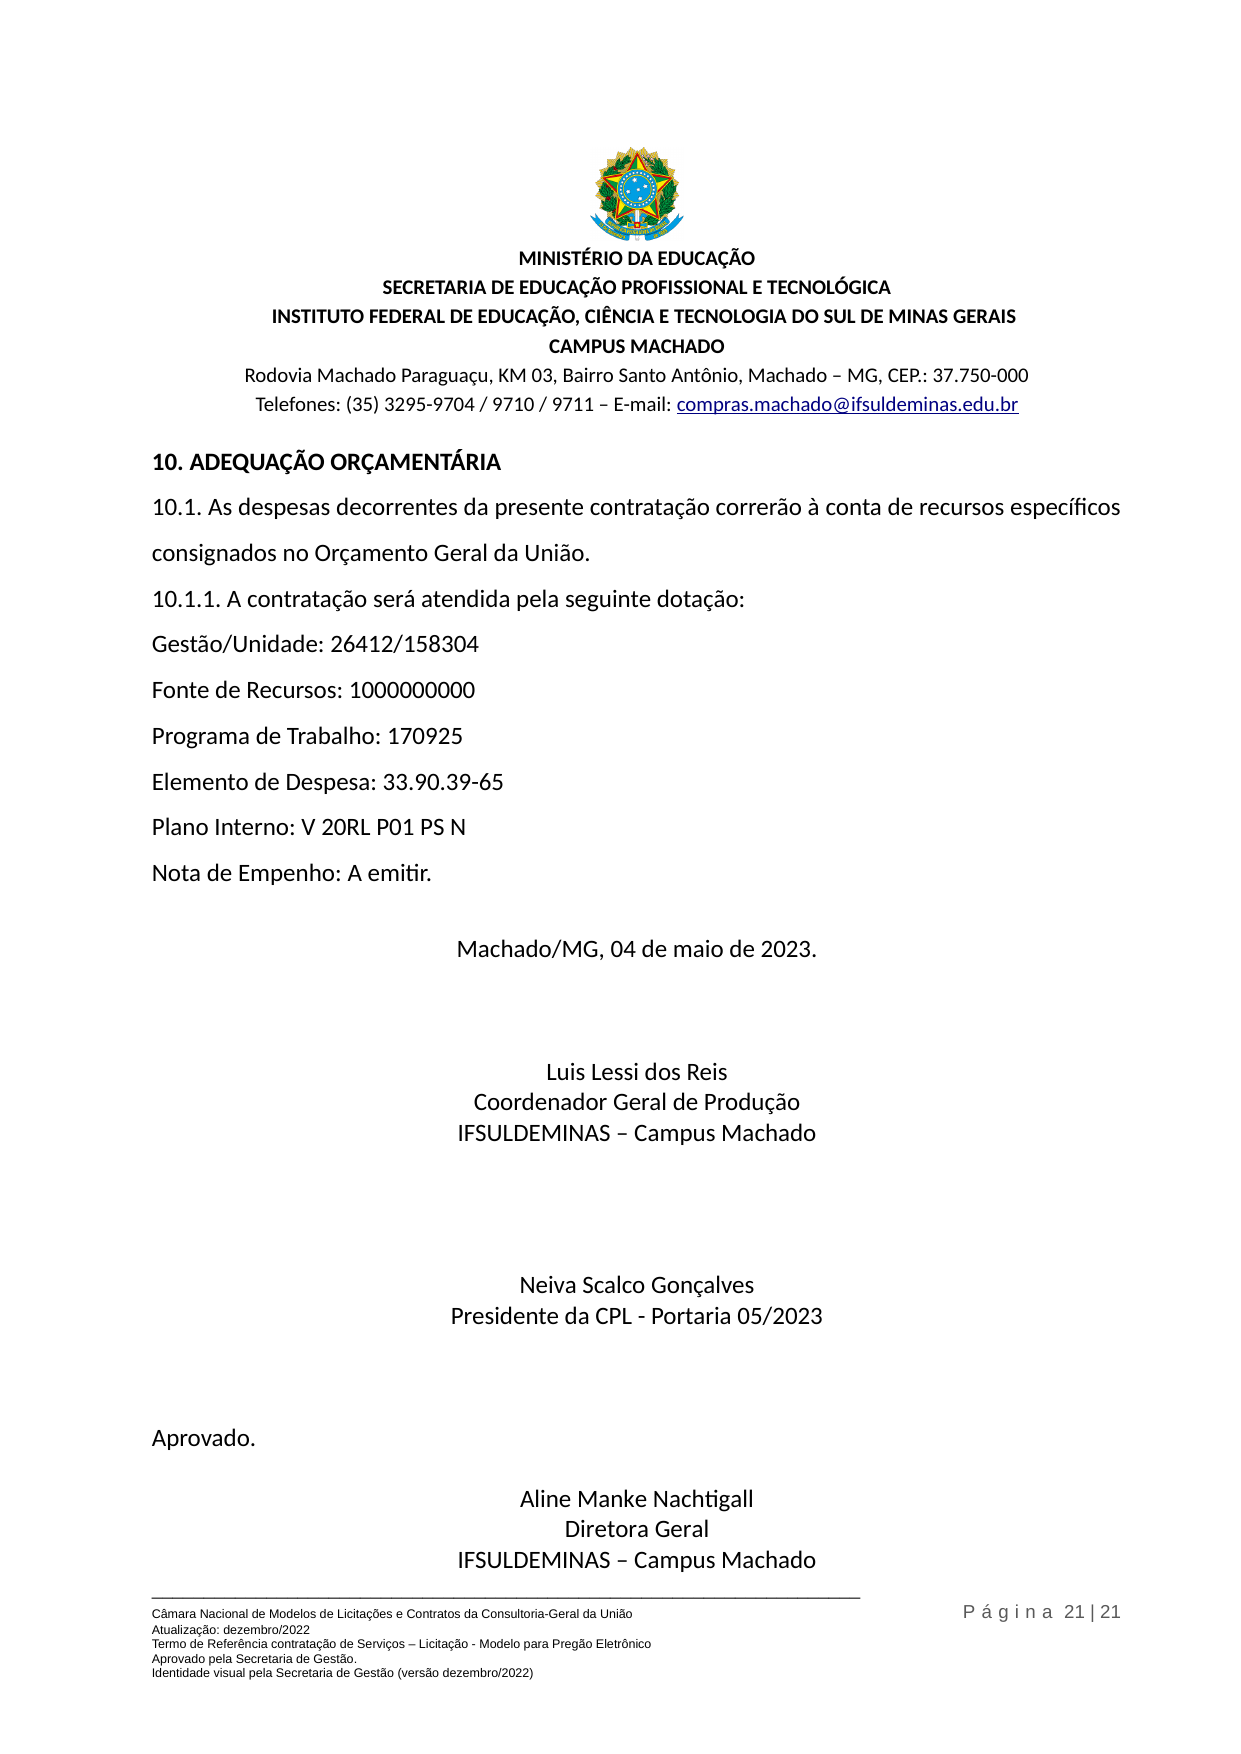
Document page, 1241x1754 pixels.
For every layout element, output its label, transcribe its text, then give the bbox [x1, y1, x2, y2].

text Luis Lessi dos Reis [152, 1056, 1122, 1086]
text Machado/MG, 04 de maio de 2023. [152, 933, 1122, 964]
text Fonte de Recursos: 1000000000 [152, 674, 1122, 705]
text Plano Interno: V 20RL P01 PS N [152, 812, 1122, 842]
text Coordenador Geral de Produção [152, 1086, 1122, 1117]
text Nota de Empenho: A emitir. [152, 857, 1122, 888]
text IFSULDEMINAS – Campus Machado [152, 1544, 1122, 1574]
text IFSULDEMINAS – Campus Machado [152, 1117, 1122, 1147]
text Elemento de Despesa: 33.90.39-65 [152, 766, 1122, 796]
text Aprovado. [152, 1422, 1122, 1452]
picture [590, 147, 684, 241]
text Programa de Trabalho: 170925 [152, 720, 1122, 751]
text Diretora Geral [152, 1513, 1122, 1544]
picture [652, 219, 684, 241]
text 10.1.1. A contratação será atendida pela seguinte dotação: [152, 583, 1122, 613]
picture [630, 236, 645, 241]
text Presidente da CPL - Portaria 05/2023 [152, 1300, 1122, 1330]
picture [656, 223, 665, 228]
text 10. ADEQUAÇÃO ORÇAMENTÁRIA [152, 446, 1122, 476]
text Aline Manke Nachtigall [152, 1483, 1122, 1513]
text Gestão/Unidade: 26412/158304 [152, 629, 1122, 659]
text 10.1. As despesas decorrentes da presente contratação correrão à conta de recursos específicos consignados no Orçamento Geral da União. [152, 491, 1122, 568]
text Neiva Scalco Gonçalves [152, 1269, 1122, 1300]
